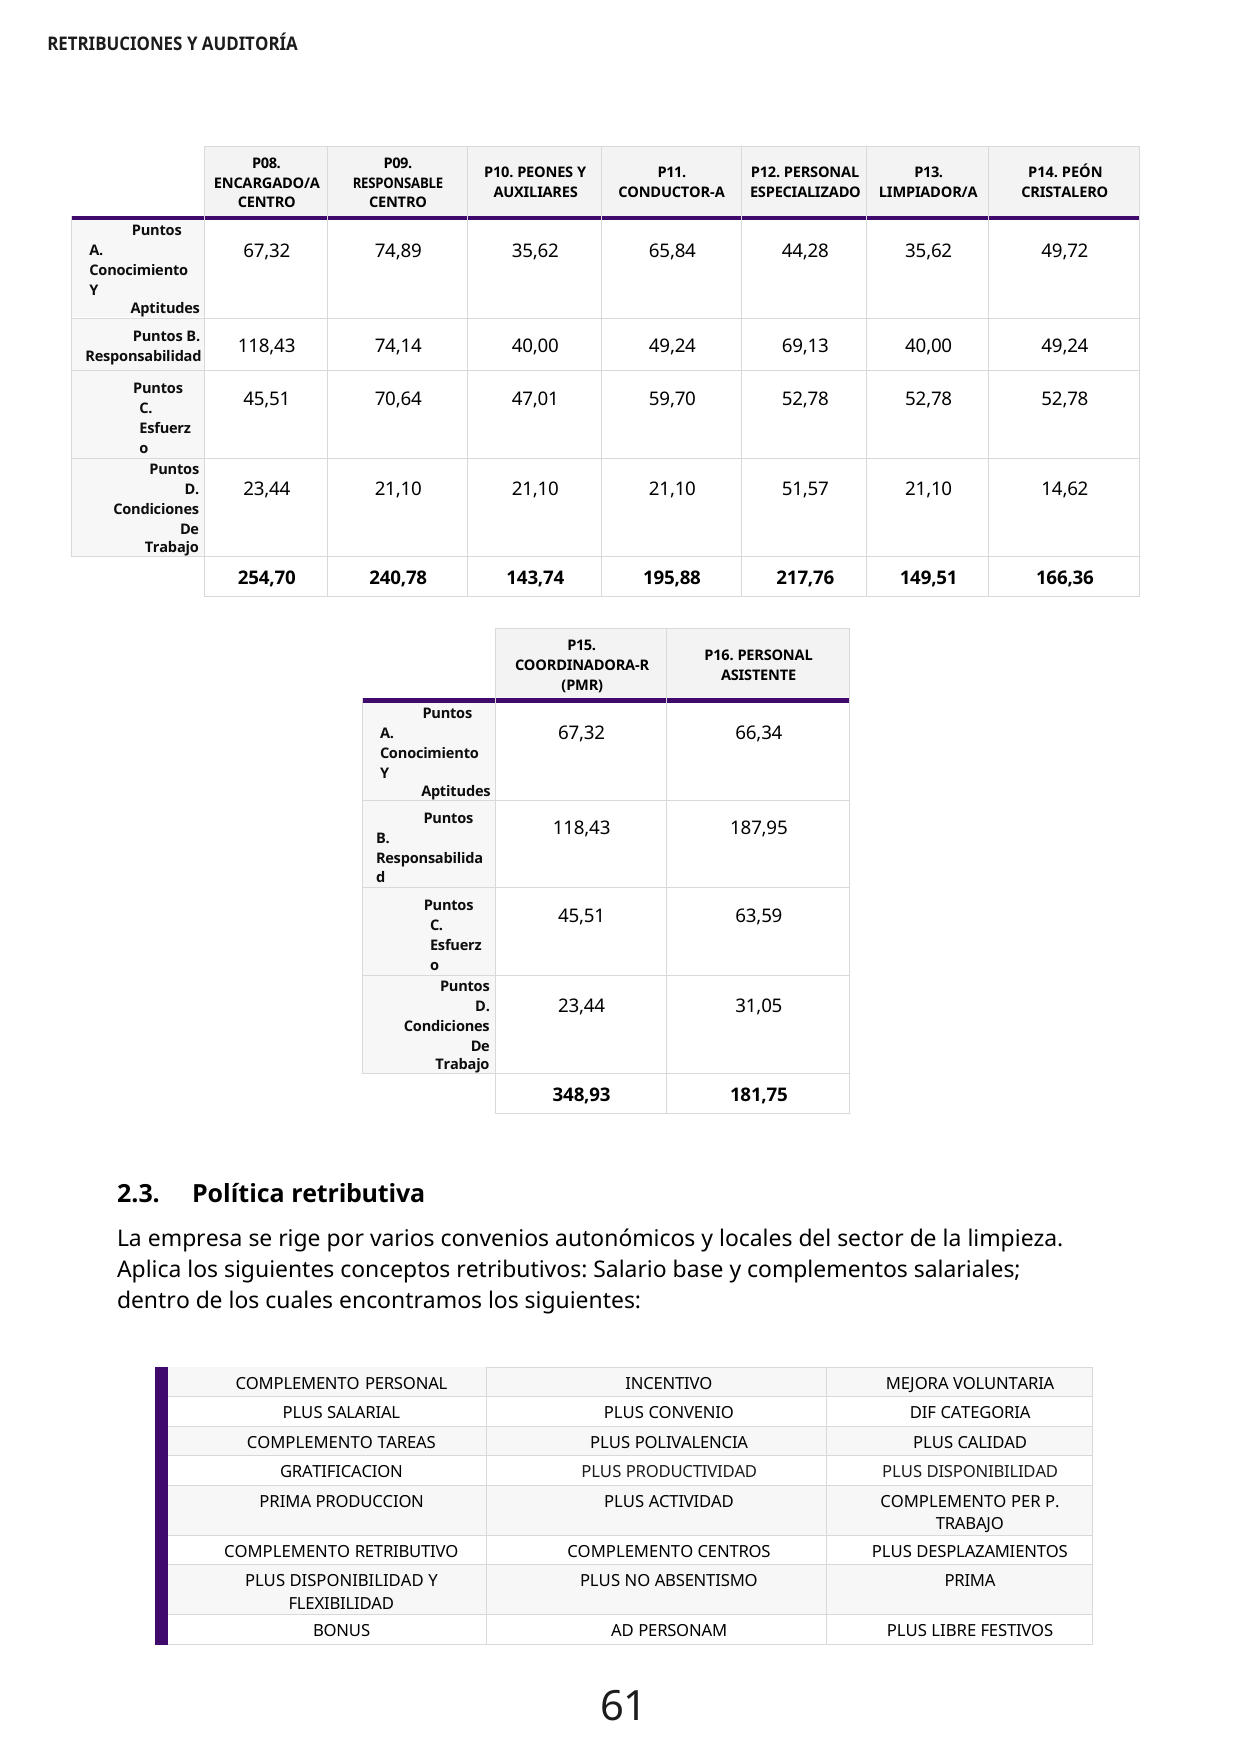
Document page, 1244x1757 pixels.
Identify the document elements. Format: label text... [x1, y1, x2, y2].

table_cell 52,78 [867, 371, 988, 458]
table_cell 35,62 [867, 220, 988, 317]
table_cell PLUS CONVENIO [487, 1397, 826, 1426]
table_header COMPLEMENTO PERSONAL [168, 1367, 486, 1396]
table_cell PLUS ACTIVIDAD [487, 1486, 826, 1535]
table_header P08. ENCARGADO/A CENTRO [205, 147, 327, 216]
table_cell PLUS PRODUCTIVIDAD [487, 1456, 826, 1485]
table_cell PRIMA [827, 1565, 1092, 1614]
table_cell 149,51 [867, 557, 988, 596]
table_cell PLUS DESPLAZAMIENTOS [827, 1536, 1092, 1564]
table_cell 69,13 [742, 319, 866, 370]
table_cell 166,36 [989, 557, 1139, 596]
table_header [362, 628, 495, 698]
table_cell 240,78 [328, 557, 467, 596]
table_cell PLUS CALIDAD [827, 1427, 1092, 1455]
table_cell PLUS NO ABSENTISMO [487, 1565, 826, 1614]
list Política retributiva [117, 1176, 1214, 1210]
table_cell 21,10 [867, 459, 988, 556]
table_cell 67,32 [496, 703, 666, 800]
table_cell Puntos D. Condiciones De Trabajo [72, 459, 204, 556]
table_cell 181,75 [667, 1074, 849, 1113]
table_cell 23,44 [205, 459, 327, 556]
table_cell Puntos B. Responsabilidad [72, 319, 204, 370]
table_cell PRIMA PRODUCCION [168, 1486, 486, 1535]
table_cell Puntos B. Responsabilidad [363, 801, 495, 887]
table_cell [362, 1074, 495, 1113]
table_cell 65,84 [602, 220, 741, 317]
table_cell PLUS LIBRE FESTIVOS [827, 1615, 1092, 1644]
table_cell 66,34 [667, 703, 849, 800]
table_cell 118,43 [205, 319, 327, 370]
table_cell 49,72 [989, 220, 1139, 317]
text La empresa se rige por varios convenios autonómicos y locales del sector de la limpieza. Aplica los siguientes conceptos retributivos: Salario base y complementos salariales; dentro de los cuales encontramos los siguientes: [117, 1222, 1095, 1315]
table_cell COMPLEMENTO RETRIBUTIVO [168, 1536, 486, 1564]
table_cell 143,74 [468, 557, 601, 596]
table_cell PLUS DISPONIBILIDAD [827, 1456, 1092, 1485]
table_cell Puntos C. Esfuerzo [363, 888, 495, 975]
table_cell 187,95 [667, 801, 849, 887]
table_cell 47,01 [468, 371, 601, 458]
table_header P12. PERSONAL ESPECIALIZADO [742, 147, 866, 216]
table_cell 44,28 [742, 220, 866, 317]
table_header [71, 146, 204, 216]
table_cell 45,51 [205, 371, 327, 458]
table_cell 21,10 [468, 459, 601, 556]
table_cell 23,44 [496, 976, 666, 1073]
table_header P14. PEÓN CRISTALERO [989, 147, 1139, 216]
table_cell 74,89 [328, 220, 467, 317]
table_cell PLUS DISPONIBILIDAD Y FLEXIBILIDAD [168, 1565, 486, 1614]
table_cell 74,14 [328, 319, 467, 370]
table_cell Puntos D. Condiciones De Trabajo [363, 976, 495, 1073]
table_cell COMPLEMENTO TAREAS [168, 1427, 486, 1455]
table_cell PLUS POLIVALENCIA [487, 1427, 826, 1455]
table_cell 348,93 [496, 1074, 666, 1113]
table_cell GRATIFICACION [168, 1456, 486, 1485]
table_header INCENTIVO [487, 1368, 826, 1396]
table_cell 14,62 [989, 459, 1139, 556]
table_cell 217,76 [742, 557, 866, 596]
table_cell 45,51 [496, 888, 666, 975]
table_cell 59,70 [602, 371, 741, 458]
table_header P15. COORDINADORA-R (PMR) [496, 629, 666, 698]
table_cell Puntos A. Conocimiento Y Aptitudes [72, 220, 204, 317]
table_cell [71, 557, 204, 596]
table_cell 52,78 [989, 371, 1139, 458]
table_cell 21,10 [602, 459, 741, 556]
table_cell 49,24 [602, 319, 741, 370]
table_cell 254,70 [205, 557, 327, 596]
table_cell 49,24 [989, 319, 1139, 370]
table_cell 63,59 [667, 888, 849, 975]
table_cell 70,64 [328, 371, 467, 458]
table_header P10. PEONES Y AUXILIARES [468, 147, 601, 216]
table_header P16. PERSONAL ASISTENTE [667, 629, 849, 698]
table_cell 40,00 [867, 319, 988, 370]
table_cell Puntos A. Conocimiento Y Aptitudes [363, 703, 495, 800]
table_header P11. CONDUCTOR-A [602, 147, 741, 216]
table_cell 195,88 [602, 557, 741, 596]
table_cell 40,00 [468, 319, 601, 370]
table_cell 51,57 [742, 459, 866, 556]
table_cell BONUS [168, 1615, 486, 1644]
table_cell 67,32 [205, 220, 327, 317]
table_header MEJORA VOLUNTARIA [827, 1368, 1092, 1396]
table_cell COMPLEMENTO PER P. TRABAJO [827, 1486, 1092, 1535]
table_cell 31,05 [667, 976, 849, 1073]
table_cell 118,43 [496, 801, 666, 887]
table_cell 52,78 [742, 371, 866, 458]
table_cell AD PERSONAM [487, 1615, 826, 1644]
table_cell 21,10 [328, 459, 467, 556]
table_cell PLUS SALARIAL [168, 1397, 486, 1426]
table_header P09. RESPONSABLE CENTRO [328, 147, 467, 216]
table_cell Puntos C. Esfuerzo [72, 371, 204, 458]
table_header P13. LIMPIADOR/A [867, 147, 988, 216]
table_cell COMPLEMENTO CENTROS [487, 1536, 826, 1564]
table_cell 35,62 [468, 220, 601, 317]
table_cell DIF CATEGORIA [827, 1397, 1092, 1426]
